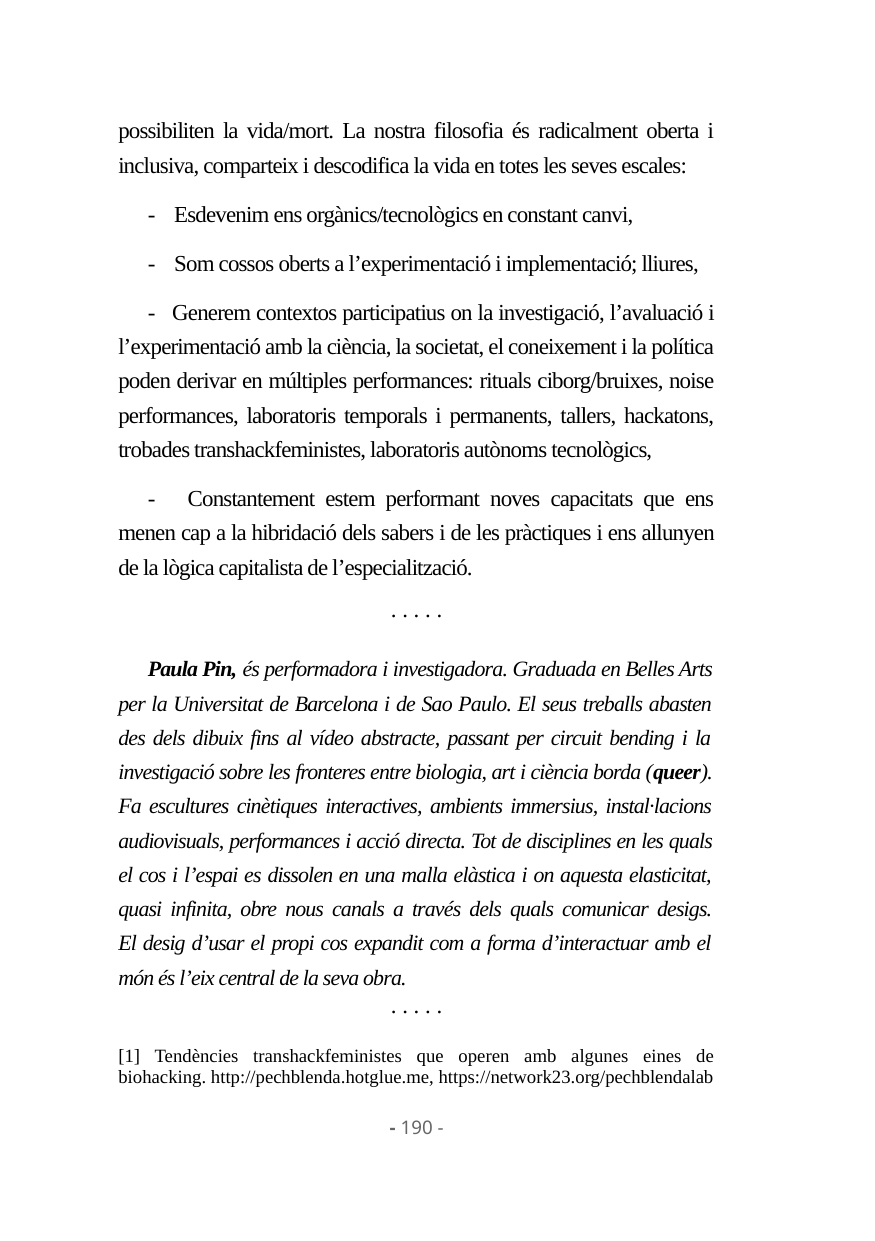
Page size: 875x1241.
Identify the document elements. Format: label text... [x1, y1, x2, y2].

text - Esdevenim ens orgànics/tecnològics en constant canvi, [118, 195, 714, 229]
text . . . . . [118, 992, 714, 1018]
text Paula Pin, és performadora i investigadora. Graduada en Belles Arts per la Universitat de Barcelona i de Sao Paulo. El seus treballs abasten des dels dibuix fins al vídeo abstracte, passant per circuit bending i la investigació sobre les fronteres entre biologia, art i ciència borda (queer). Fa escultures cinètiques interactives, ambients immersius, instal·lacions audiovisuals, performances i acció directa. Tot de disciplines en les quals el cos i l’espai es dissolen en una malla elàstica i on aquesta elasticitat, quasi infinita, obre nous canals a través dels quals comunicar desigs. El desig d’usar el propi cos expandit com a forma d’interactuar amb el món és l’eix central de la seva obra. [118, 649, 714, 992]
text possibiliten la vida/mort. La nostra filosofia és radicalment oberta i inclusiva, comparteix i descodifica la vida en totes les seves escales: [118, 111, 714, 180]
text [1] Tendències transhackfeministes que operen amb algunes eines de biohacking. http://pechblenda.hotglue.me, https://network23.org/pechblendalab [118, 1045, 714, 1088]
text - Constantement estem performant noves capacitats que ens menen cap a la hibridació dels sabers i de les pràctiques i ens allunyen de la lògica capitalista de l’especialització. [118, 479, 714, 582]
text - Generem contextos participatius on la investigació, l’avaluació i l’experimentació amb la ciència, la societat, el coneixement i la política poden derivar en múltiples performances: rituals ciborg/bruixes, noise performances, laboratoris temporals i permanents, tallers, hackatons, trobades transhackfeministes, laboratoris autònoms tecnològics, [118, 293, 714, 464]
text - Som cossos oberts a l’experimentació i implementació; lliures, [118, 244, 714, 278]
text . . . . . [118, 597, 714, 623]
